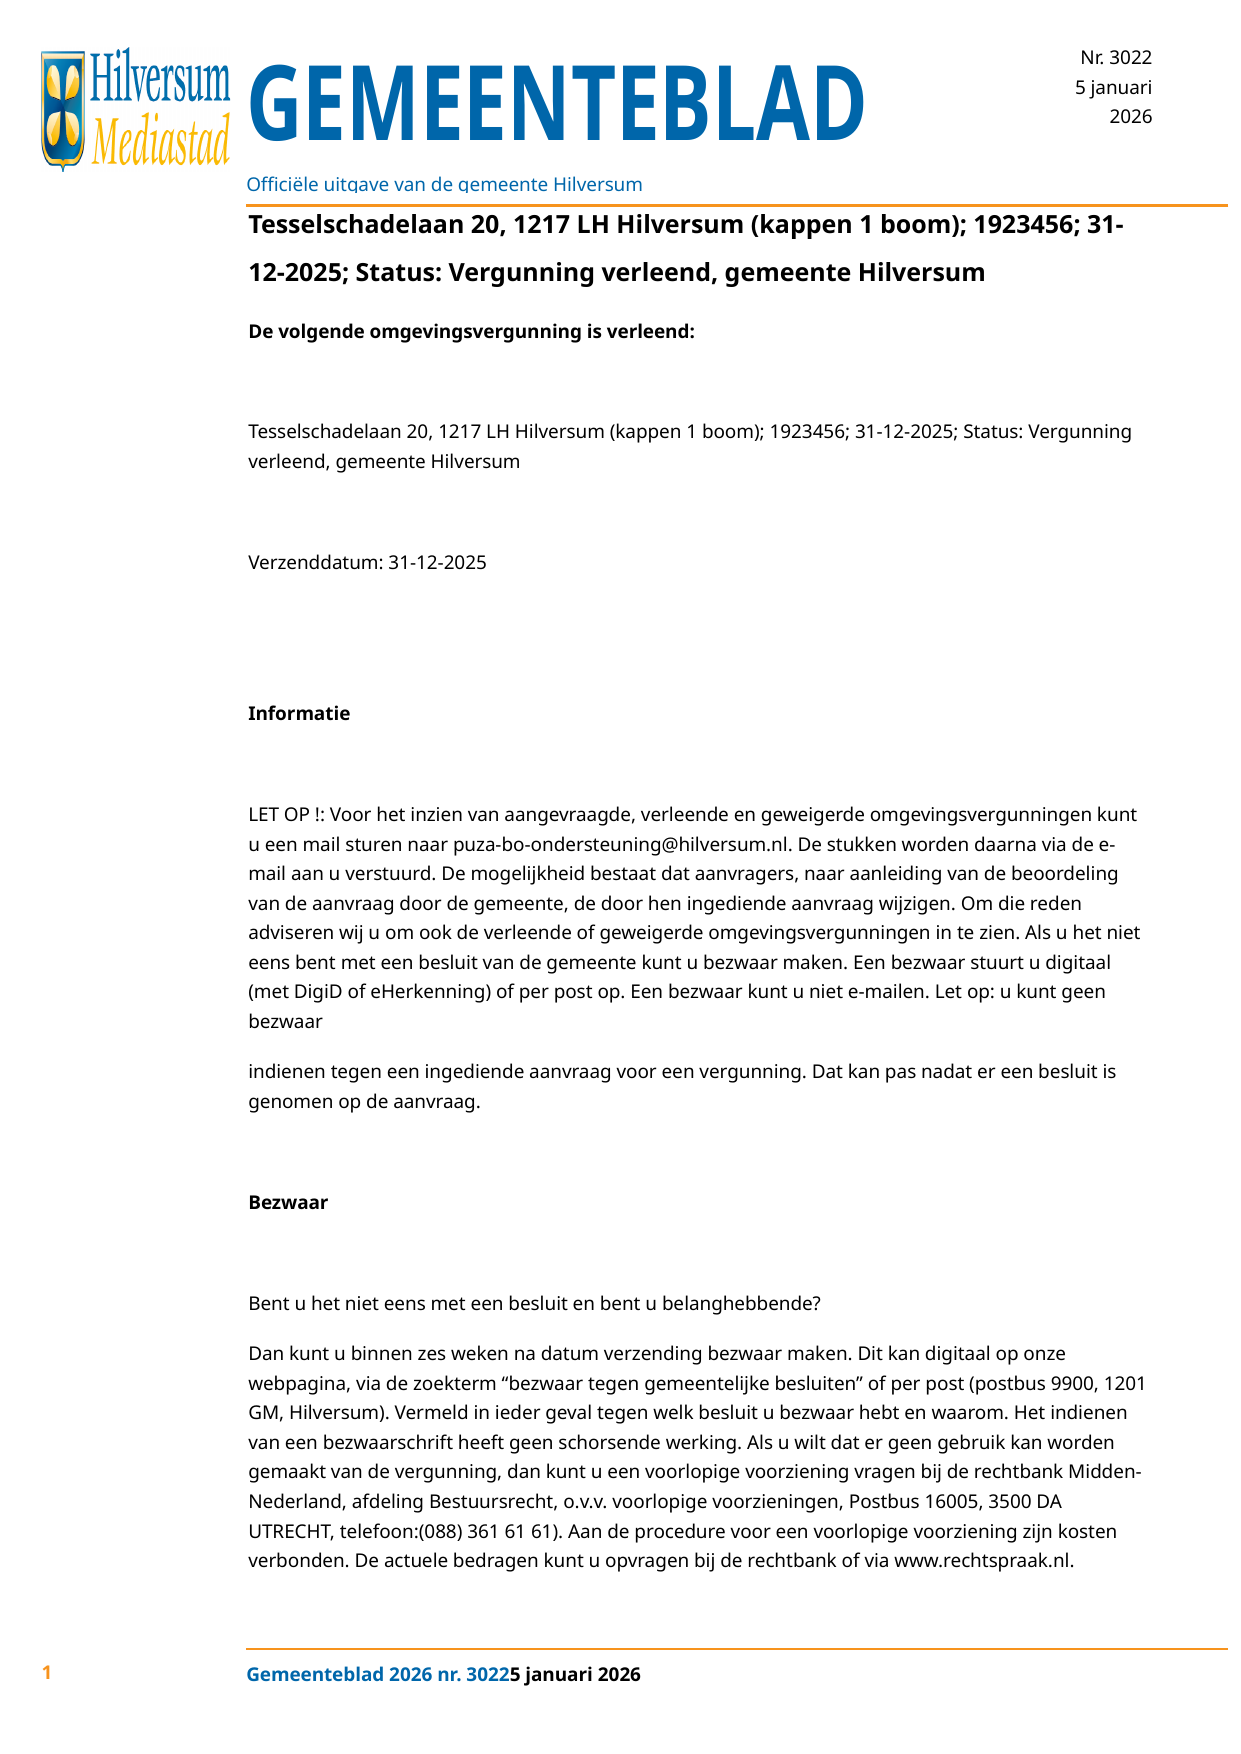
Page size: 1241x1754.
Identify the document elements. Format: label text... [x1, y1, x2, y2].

text Bent u het niet eens met een besluit en bent u belanghebbende? [248, 1290, 1152, 1316]
text Tesselschadelaan 20, 1217 LH Hilversum (kappen 1 boom); 1923456; 31-12-2025; Status: Vergunning verleend, gemeente Hilversum [248, 419, 1152, 474]
text LET OP !: Voor het inzien van aangevraagde, verleende en geweigerde omgevingsvergunningen kunt u een mail sturen naar puza-bo-ondersteuning@hilversum.nl. De stukken worden daarna via de e-mail aan u verstuurd. De mogelijkheid bestaat dat aanvragers, naar aanleiding van de beoordeling van de aanvraag door de gemeente, de door hen ingediende aanvraag wijzigen. Om die reden adviseren wij u om ook de verleende of geweigerde omgevingsvergunningen in te zien. Als u het niet eens bent met een besluit van de gemeente kunt u bezwaar maken. Een bezwaar stuurt u digitaal (met DigiD of eHerkenning) of per post op. Een bezwaar kunt u niet e-mailen. Let op: u kunt geen bezwaar [248, 801, 1152, 1034]
text indienen tegen een ingediende aanvraag voor een vergunning. Dat kan pas nadat er een besluit is genomen op de aanvraag. [248, 1059, 1152, 1114]
text Verzenddatum: 31-12-2025 [248, 549, 1152, 575]
text Bezwaar [248, 1189, 1152, 1215]
text Tesselschadelaan 20, 1217 LH Hilversum (kappen 1 boom); 1923456; 31-12-2025; Status: Vergunning verleend, gemeente Hilversum [248, 207, 1152, 288]
text De volgende omgevingsvergunning is verleend: [248, 318, 1152, 344]
picture [41, 47, 231, 172]
text Dan kunt u binnen zes weken na datum verzending bezwaar maken. Dit kan digitaal op onze webpagina, via de zoekterm “bezwaar tegen gemeentelijke besluiten” of per post (postbus 9900, 1201 GM, Hilversum). Vermeld in ieder geval tegen welk besluit u bezwaar hebt en waarom. Het indienen van een bezwaarschrift heeft geen schorsende werking. Als u wilt dat er geen gebruik kan worden gemaakt van de vergunning, dan kunt u een voorlopige voorziening vragen bij de rechtbank Midden-Nederland, afdeling Bestuursrecht, o.v.v. voorlopige voorzieningen, Postbus 16005, 3500 DA UTRECHT, telefoon:(088) 361 61 61). Aan de procedure voor een voorlopige voorziening zijn kosten verbonden. De actuele bedragen kunt u opvragen bij de rechtbank of via www.rechtspraak.nl. [248, 1340, 1152, 1573]
text Informatie [248, 700, 1152, 726]
